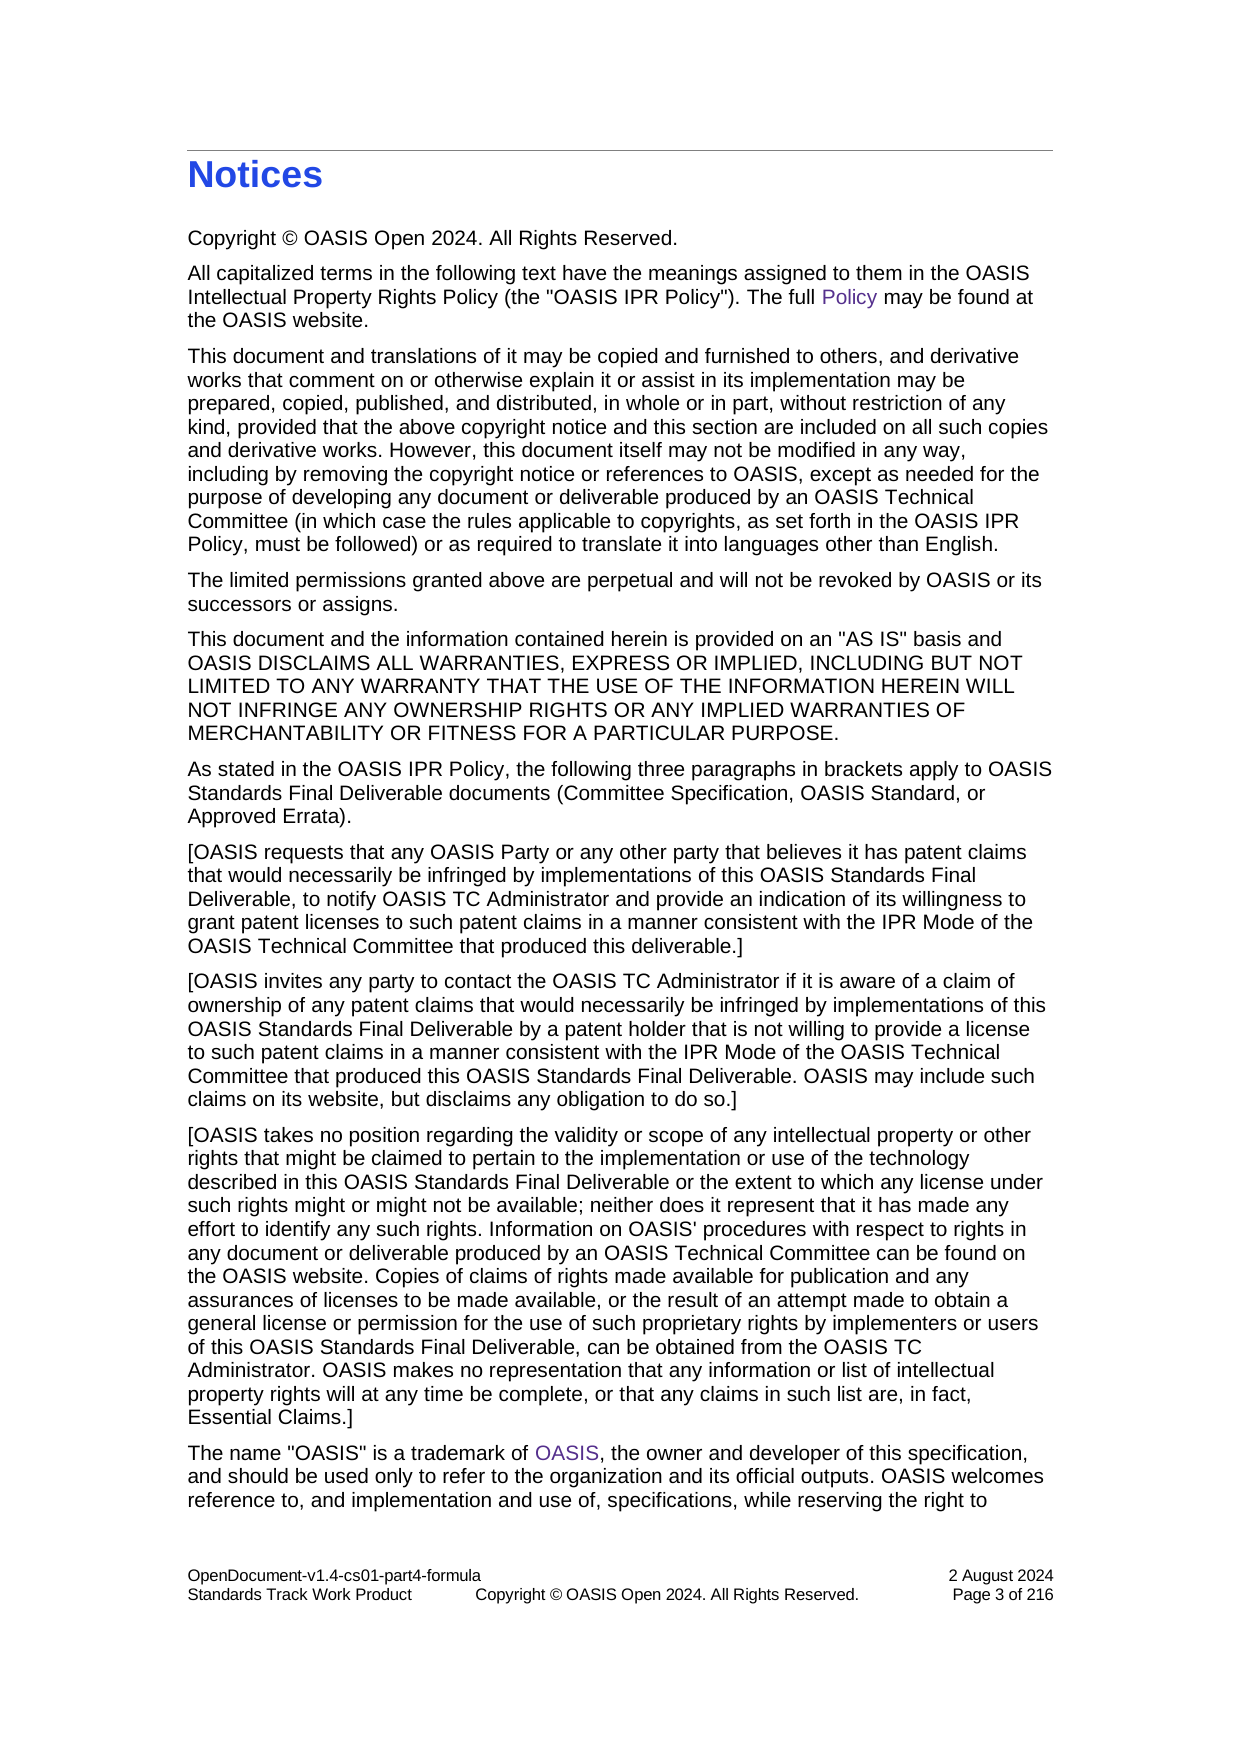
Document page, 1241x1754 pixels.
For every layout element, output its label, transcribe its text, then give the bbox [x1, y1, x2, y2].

text The name "OASIS" is a trademark of OASIS, the owner and developer of this specification, and should be used only to refer to the organization and its official outputs. OASIS welcomes reference to, and implementation and use of, specifications, while reserving the right to [187, 1441, 1053, 1512]
text The limited permissions granted above are perpetual and will not be revoked by OASIS or its successors or assigns. [187, 568, 1053, 616]
text This document and the information contained herein is provided on an "AS IS" basis and OASIS DISCLAIMS ALL WARRANTIES, EXPRESS OR IMPLIED, INCLUDING BUT NOT LIMITED TO ANY WARRANTY THAT THE USE OF THE INFORMATION HEREIN WILL NOT INFRINGE ANY OWNERSHIP RIGHTS OR ANY IMPLIED WARRANTIES OF MERCHANTABILITY OR FITNESS FOR A PARTICULAR PURPOSE. [187, 628, 1053, 745]
text [OASIS invites any party to contact the OASIS TC Administrator if it is aware of a claim of ownership of any patent claims that would necessarily be infringed by implementations of this OASIS Standards Final Deliverable by a patent holder that is not willing to provide a license to such patent claims in a manner consistent with the IPR Mode of the OASIS Technical Committee that produced this OASIS Standards Final Deliverable. OASIS may include such claims on its website, but disclaims any obligation to do so.] [187, 970, 1053, 1111]
text As stated in the OASIS IPR Policy, the following three paragraphs in brackets apply to OASIS Standards Final Deliverable documents (Committee Specification, OASIS Standard, or Approved Errata). [187, 757, 1053, 828]
subtitle Notices [187, 151, 1053, 195]
text All capitalized terms in the following text have the meanings assigned to them in the OASIS Intellectual Property Rights Policy (the "OASIS IPR Policy"). The full Policy may be found at the OASIS website. [187, 262, 1053, 332]
text [OASIS requests that any OASIS Party or any other party that believes it has patent claims that would necessarily be infringed by implementations of this OASIS Standards Final Deliverable, to notify OASIS TC Administrator and provide an indication of its willingness to grant patent licenses to such patent claims in a manner consistent with the IPR Mode of the OASIS Technical Committee that produced this deliverable.] [187, 840, 1053, 958]
text Copyright © OASIS Open 2024. All Rights Reserved. [187, 226, 1053, 250]
text This document and translations of it may be copied and furnished to others, and derivative works that comment on or otherwise explain it or assist in its implementation may be prepared, copied, published, and distributed, in whole or in part, without restriction of any kind, provided that the above copyright notice and this section are included on all such copies and derivative works. However, this document itself may not be modified in any way, including by removing the copyright notice or references to OASIS, except as needed for the purpose of developing any document or deliverable produced by an OASIS Technical Committee (in which case the rules applicable to copyrights, as set forth in the OASIS IPR Policy, must be followed) or as required to translate it into languages other than English. [187, 344, 1053, 556]
text [OASIS takes no position regarding the validity or scope of any intellectual property or other rights that might be claimed to pertain to the implementation or use of the technology described in this OASIS Standards Final Deliverable or the extent to which any license under such rights might or might not be available; neither does it represent that it has made any effort to identify any such rights. Information on OASIS' procedures with respect to rights in any document or deliverable produced by an OASIS Technical Committee can be found on the OASIS website. Copies of claims of rights made available for publication and any assurances of licenses to be made available, or the result of an attempt made to obtain a general license or permission for the use of such proprietary rights by implementers or users of this OASIS Standards Final Deliverable, can be obtained from the OASIS TC Administrator. OASIS makes no representation that any information or list of intellectual property rights will at any time be complete, or that any claims in such list are, in fact, Essential Claims.] [187, 1123, 1053, 1429]
